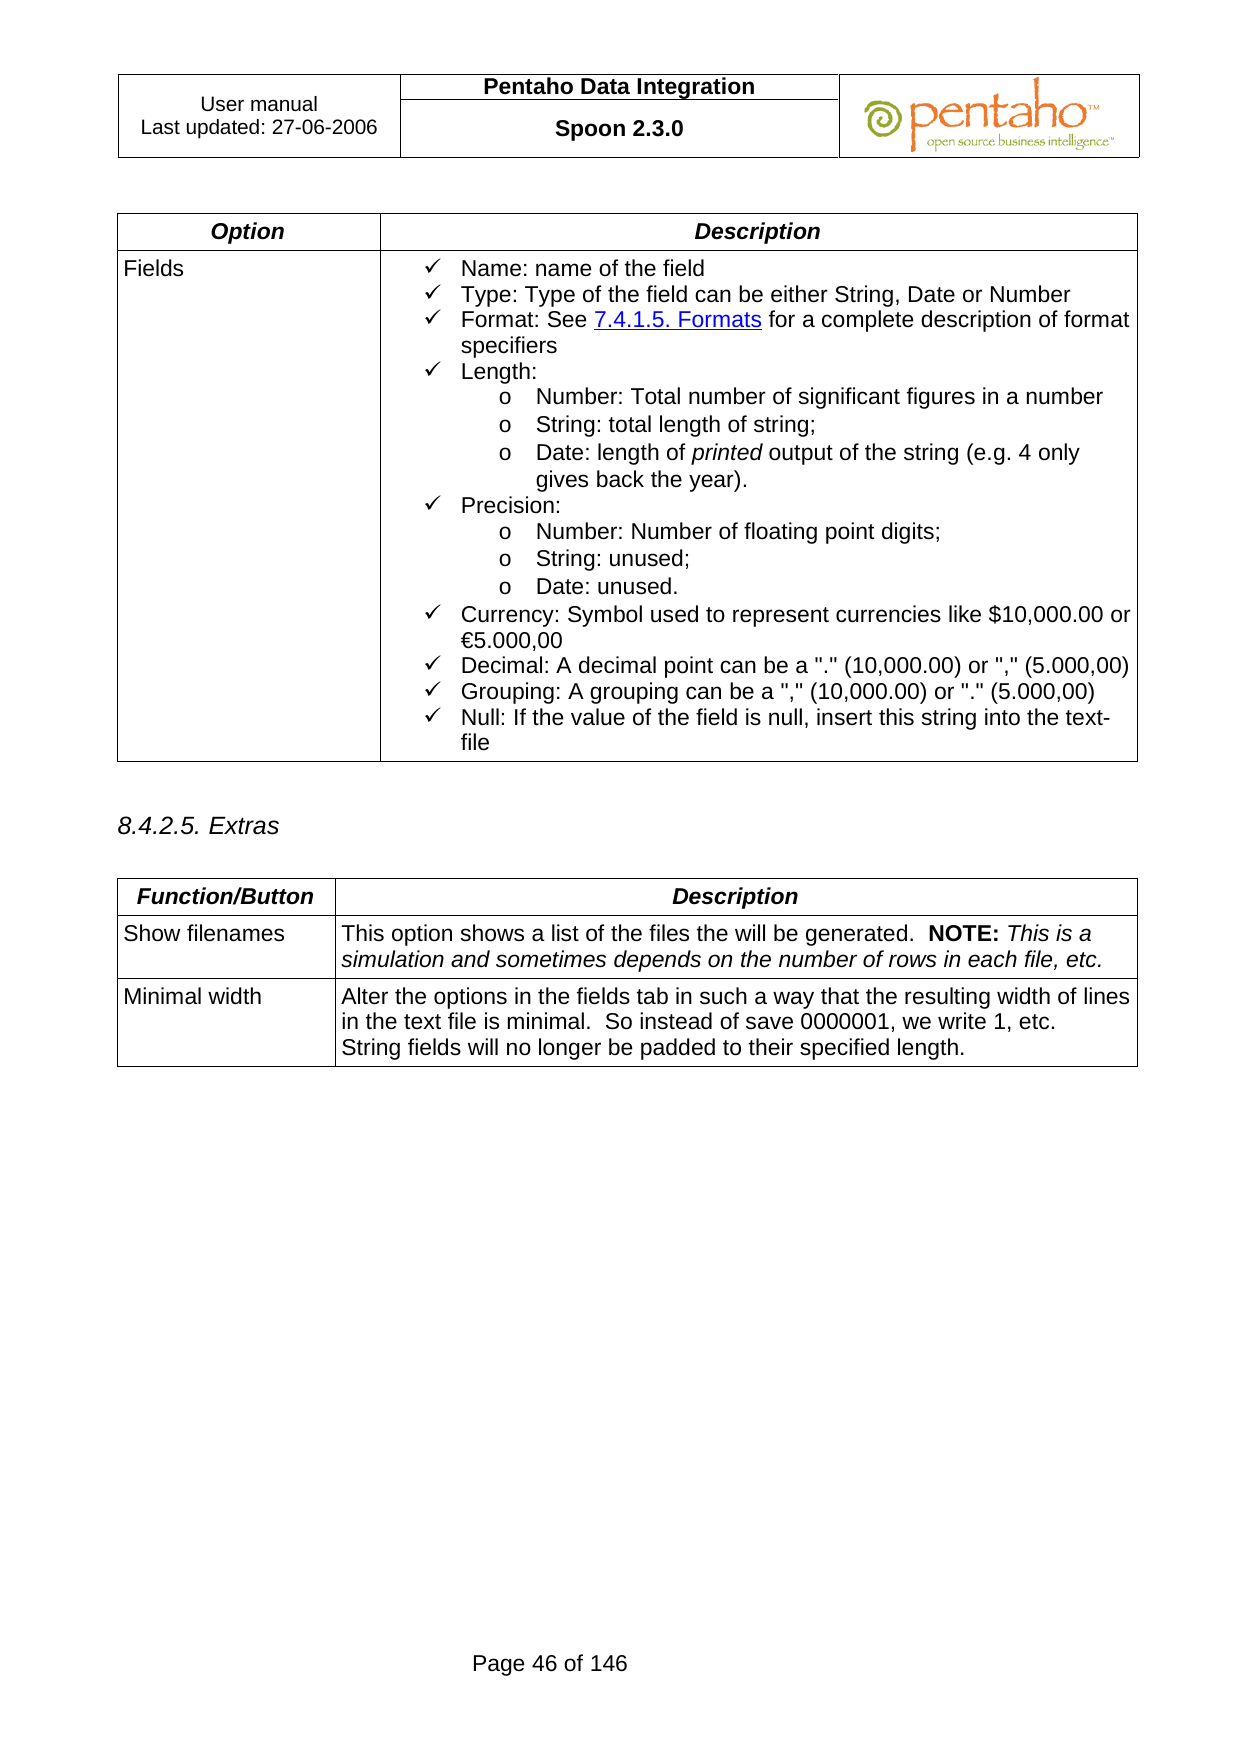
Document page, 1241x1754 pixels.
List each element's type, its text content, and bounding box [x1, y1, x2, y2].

table_cell Fields [118, 251, 380, 761]
subtitle Extras [117, 812, 1137, 840]
table_cell Name: name of the field Type: Type of the field can be either String, Date or Number Format: See 7.4.1.5. Formats for a complete description of format specifiers Length: Number: Total number of significant figures in a number String: total length of string; Date: length of printed output of the string (e.g. 4 only gives back the year). Precision: Number: Number of floating point digits; String: unused; Date: unused. Currency: Symbol used to represent currencies like $10,000.00 or €5.000,00 Decimal: A decimal point can be a "." (10,000.00) or "," (5.000,00) Grouping: A grouping can be a "," (10,000.00) or "." (5.000,00) Null: If the value of the field is null, insert this string into the text-file [381, 251, 1137, 761]
table_header Description [381, 214, 1137, 250]
table_cell Alter the options in the fields tab in such a way that the resulting width of lines in the text file is minimal. So instead of save 0000001, we write 1, etc. String fields will no longer be padded to their specified length. [336, 979, 1137, 1066]
table_cell Show filenames [118, 916, 335, 978]
table_cell This option shows a list of the files the will be generated. NOTE: This is a simulation and sometimes depends on the number of rows in each file, etc. [336, 916, 1137, 978]
table_header Option [118, 214, 380, 250]
table_header Function/Button [118, 879, 335, 915]
table_cell Minimal width [118, 979, 335, 1066]
table_header Description [336, 879, 1137, 915]
